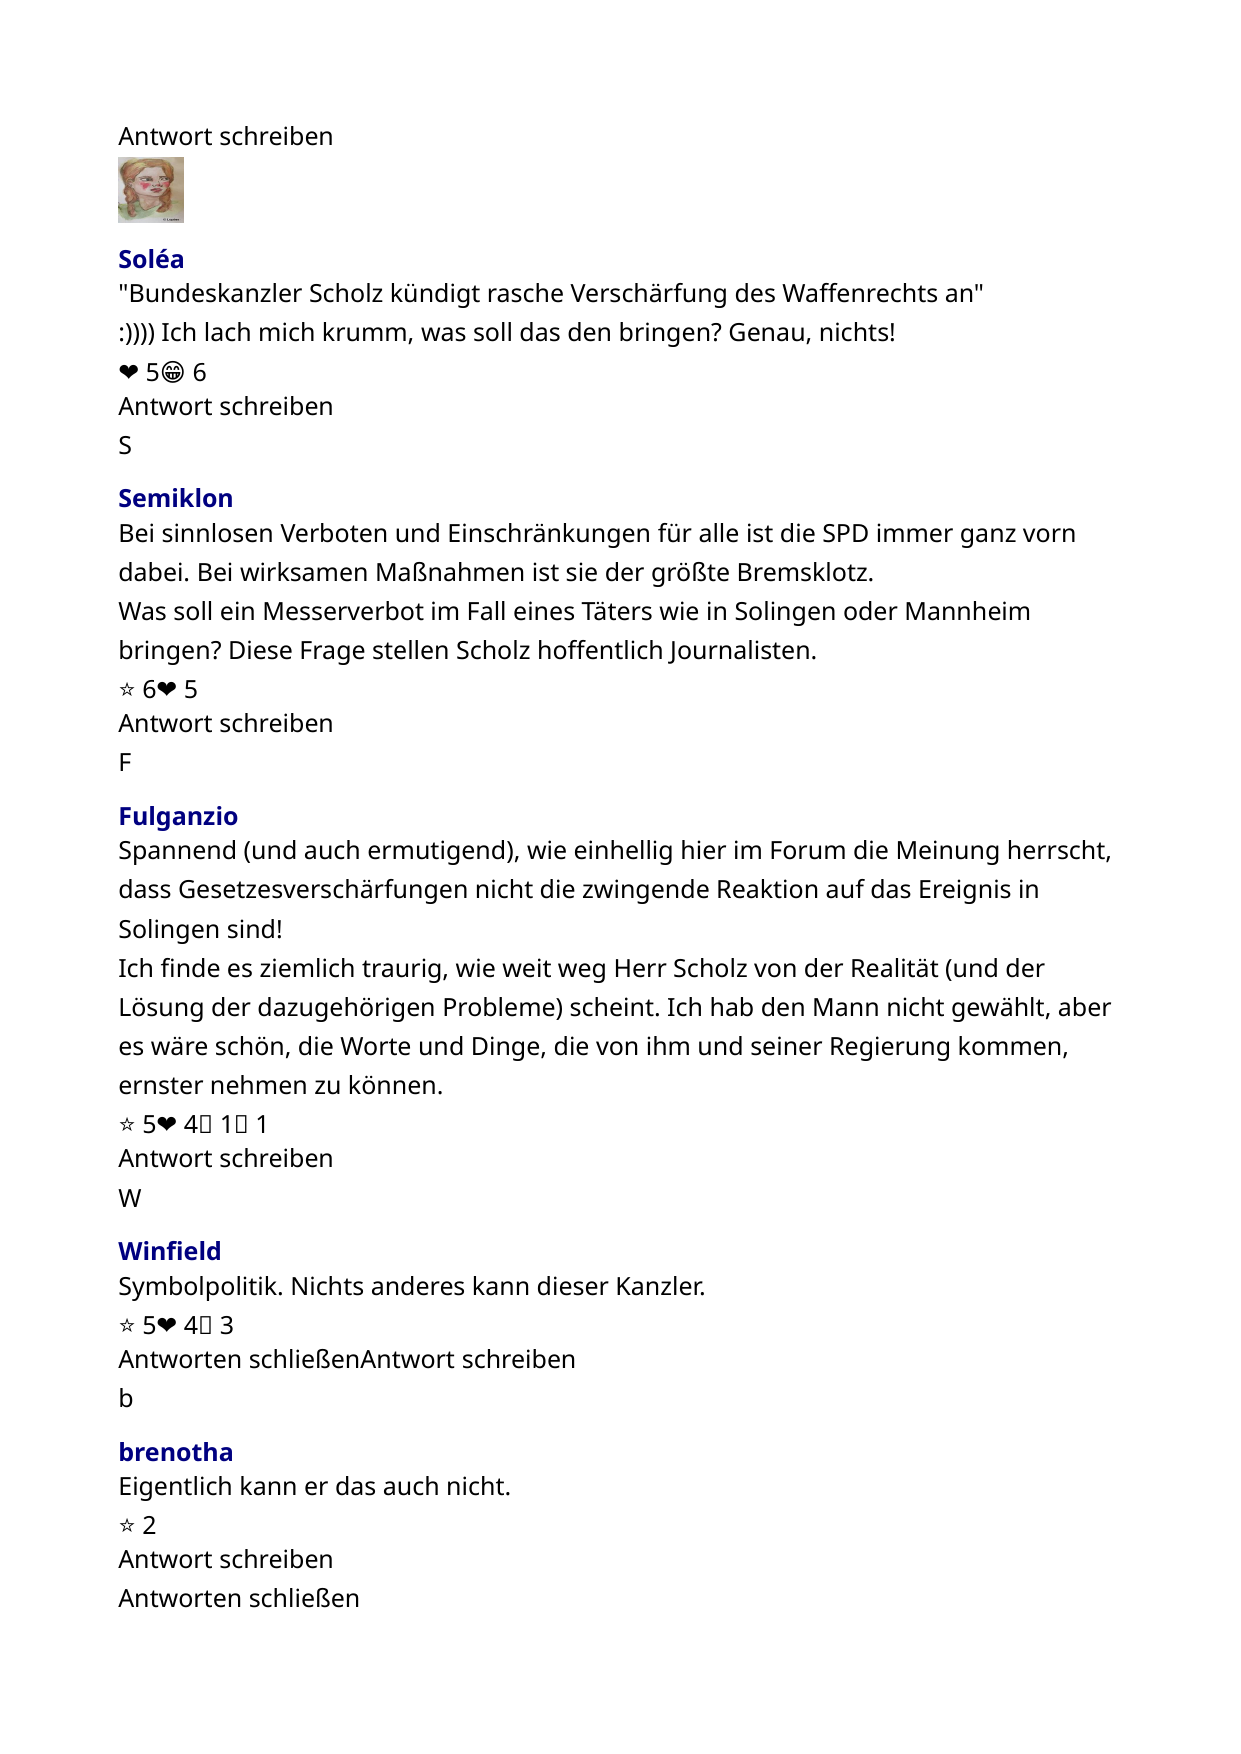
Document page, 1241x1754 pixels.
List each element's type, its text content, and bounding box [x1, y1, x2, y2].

text ⭐️ 5❤️ 4🙁 1🤨 1 [118, 1107, 1122, 1141]
text F [118, 745, 1122, 779]
text Antworten schließen [118, 1581, 1122, 1615]
text Antwort schreiben [118, 118, 1122, 152]
text ❤️ 5😁 6 [118, 354, 1122, 388]
text W [118, 1180, 1122, 1214]
subtitle Semiklon [118, 481, 1122, 515]
text Symbolpolitik. Nichts anderes kann dieser Kanzler. [118, 1268, 1122, 1302]
text Antworten schließenAntwort schreiben [118, 1341, 1122, 1375]
text Was soll ein Messerverbot im Fall eines Täters wie in Solingen oder Mannheim bringen? Diese Frage stellen Scholz hoffentlich Journalisten. [118, 593, 1122, 667]
text ⭐️ 5❤️ 4🤨 3 [118, 1307, 1122, 1341]
text Antwort schreiben [118, 1542, 1122, 1576]
text Antwort schreiben [118, 706, 1122, 740]
text Ich finde es ziemlich traurig, wie weit weg Herr Scholz von der Realität (und der Lösung der dazugehörigen Probleme) scheint. Ich hab den Mann nicht gewählt, aber es wäre schön, die Worte und Dinge, die von ihm und seiner Regierung kommen, ernster nehmen zu können. [118, 950, 1122, 1102]
subtitle Soléa [118, 242, 1122, 276]
text "Bundeskanzler Scholz kündigt rasche Verschärfung des Waffenrechts an" [118, 276, 1122, 310]
subtitle Fulganzio [118, 799, 1122, 833]
text ⭐️ 6❤️ 5 [118, 672, 1122, 706]
text Antwort schreiben [118, 1141, 1122, 1175]
text Antwort schreiben [118, 388, 1122, 422]
text Bei sinnlosen Verboten und Einschränkungen für alle ist die SPD immer ganz vorn dabei. Bei wirksamen Maßnahmen ist sie der größte Bremsklotz. [118, 515, 1122, 588]
text b [118, 1381, 1122, 1414]
text Eigentlich kann er das auch nicht. [118, 1468, 1122, 1502]
text S [118, 427, 1122, 461]
picture [118, 157, 184, 223]
subtitle Winfield [118, 1234, 1122, 1268]
text ⭐️ 2 [118, 1507, 1122, 1542]
text Spannend (und auch ermutigend), wie einhellig hier im Forum die Meinung herrscht, dass Gesetzesverschärfungen nicht die zwingende Reaktion auf das Ereignis in Solingen sind! [118, 833, 1122, 945]
text :)))) Ich lach mich krumm, was soll das den bringen? Genau, nichts! [118, 315, 1122, 349]
subtitle brenotha [118, 1434, 1122, 1468]
